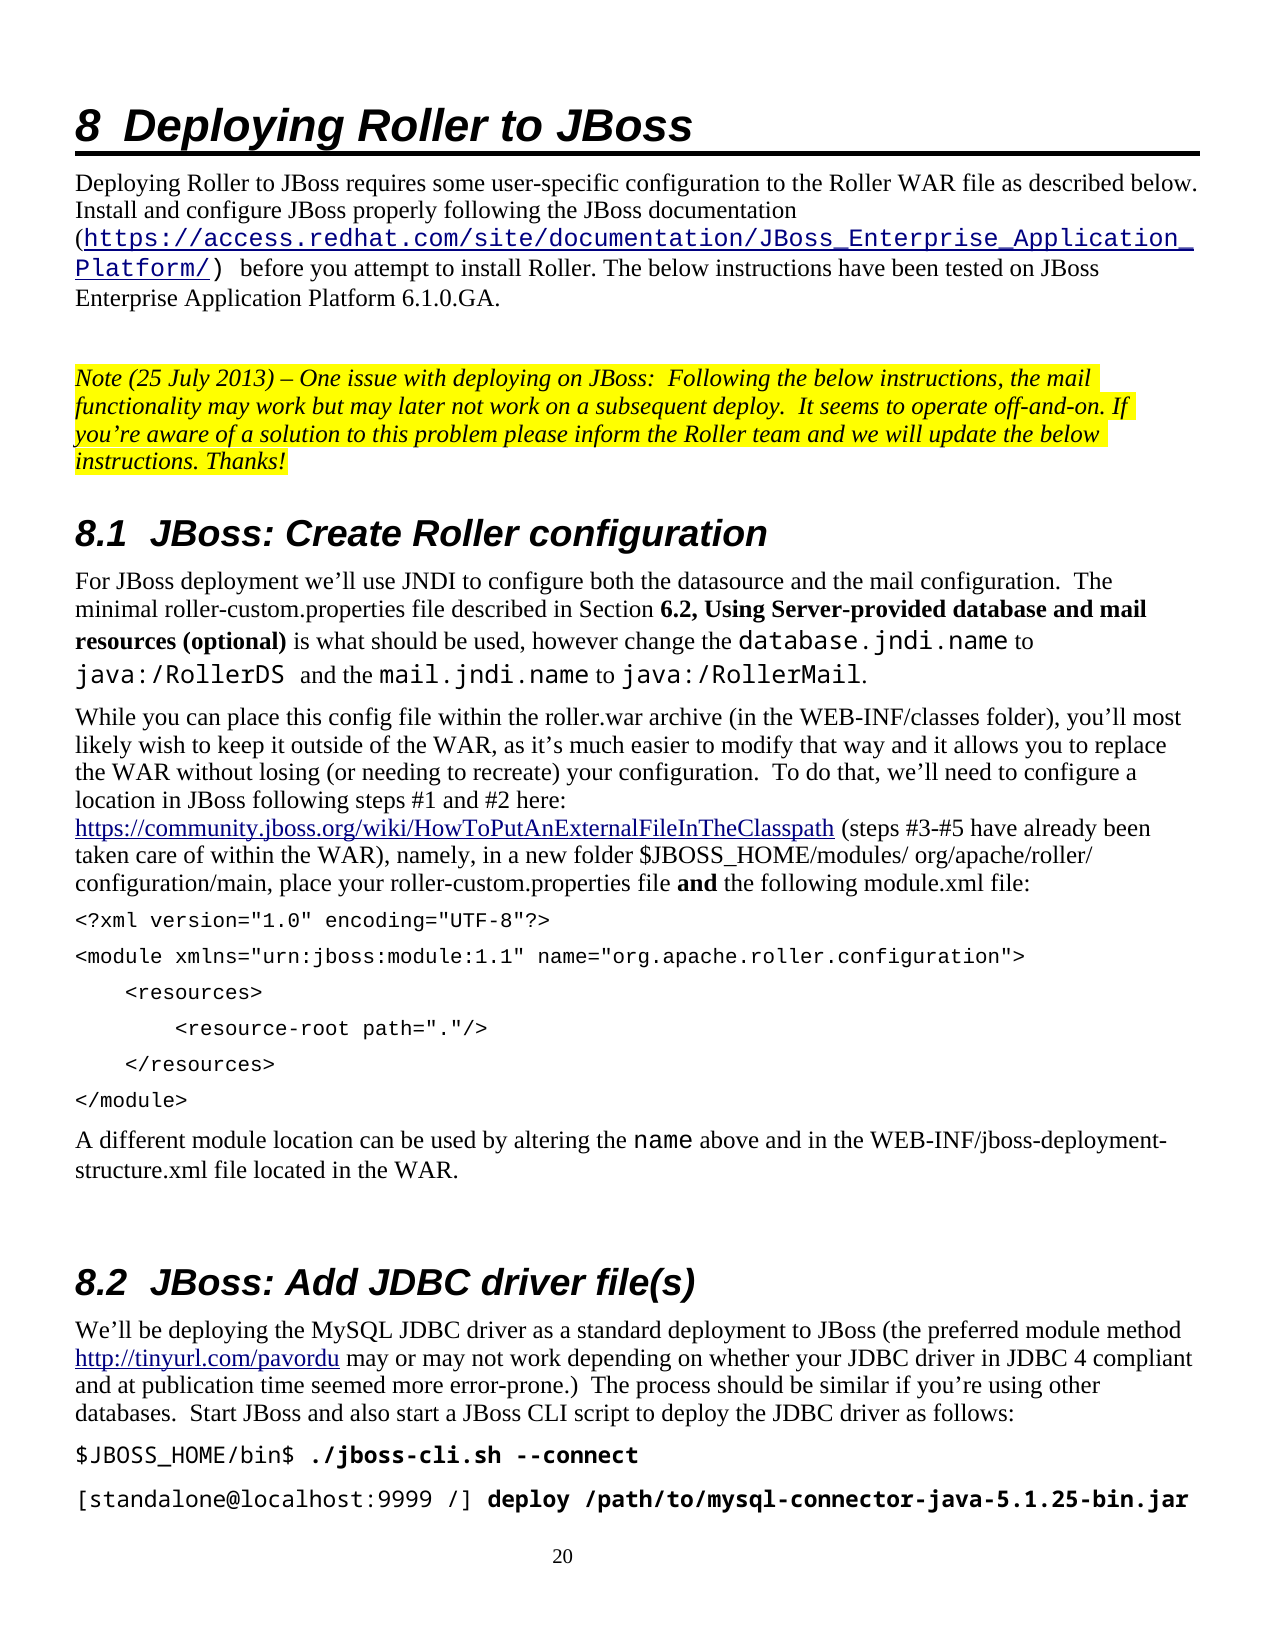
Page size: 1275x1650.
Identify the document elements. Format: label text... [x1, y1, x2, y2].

text Note (25 July 2013) – One issue with deploying on JBoss: Following the below instructions, the mail functionality may work but may later not work on a subsequent deploy. It seems to operate off-and-on. If you’re aware of a solution to this problem please inform the Roller team and we will update the below instructions. Thanks! [75, 364, 1200, 475]
subtitle JBoss: Create Roller configuration [75, 513, 1200, 554]
text <resource-root path="."/> [75, 1018, 1200, 1042]
subtitle Deploying Roller to JBoss [75, 100, 1200, 151]
text </module> [75, 1090, 1200, 1114]
subtitle JBoss: Add JDBC driver file(s) [75, 1262, 1200, 1303]
text Deploying Roller to JBoss requires some user-specific configuration to the Roller WAR file as described below. Install and configure JBoss properly following the JBoss documentation (https://access.redhat.com/site/documentation/JBoss_Enterprise_Application_Platform/) before you attempt to install Roller. The below instructions have been tested on JBoss Enterprise Application Platform 6.1.0.GA. [75, 169, 1200, 312]
text We’ll be deploying the MySQL JDBC driver as a standard deployment to JBoss (the preferred module method http://tinyurl.com/pavordu may or may not work depending on whether your JDBC driver in JDBC 4 compliant and at publication time seemed more error-prone.) The process should be similar if you’re using other databases. Start JBoss and also start a JBoss CLI script to deploy the JDBC driver as follows: [75, 1316, 1200, 1427]
text For JBoss deployment we’ll use JNDI to configure both the datasource and the mail configuration. The minimal roller-custom.properties file described in Section 6.2, Using Server-provided database and mail resources (optional) is what should be used, however change the database.jndi.name to java:/RollerDS and the mail.jndi.name to java:/RollerMail. [75, 567, 1200, 691]
text <?xml version="1.0" encoding="UTF-8"?> [75, 909, 1200, 933]
text </resources> [75, 1054, 1200, 1078]
text A different module location can be used by altering the name above and in the WEB-INF/jboss-deployment-structure.xml file located in the WAR. [75, 1126, 1200, 1184]
text While you can place this config file within the roller.war archive (in the WEB-INF/classes folder), you’ll most likely wish to keep it outside of the WAR, as it’s much easier to modify that way and it allows you to replace the WAR without losing (or needing to recreate) your configuration. To do that, we’ll need to configure a location in JBoss following steps #1 and #2 here: https://community.jboss.org/wiki/HowToPutAnExternalFileInTheClasspath (steps #3-#5 have already been taken care of within the WAR), namely, in a new folder $JBOSS_HOME/modules/ org/apache/roller/ configuration/main, place your roller-custom.properties file and the following module.xml file: [75, 703, 1200, 897]
text <resources> [75, 982, 1200, 1006]
text <module xmlns="urn:jboss:module:1.1" name="org.apache.roller.configuration"> [75, 946, 1200, 969]
text [standalone@localhost:9999 /] deploy /path/to/mysql-connector-java-5.1.25-bin.jar [75, 1483, 1200, 1514]
text $JBOSS_HOME/bin$ ./jboss-cli.sh --connect [75, 1439, 1200, 1471]
